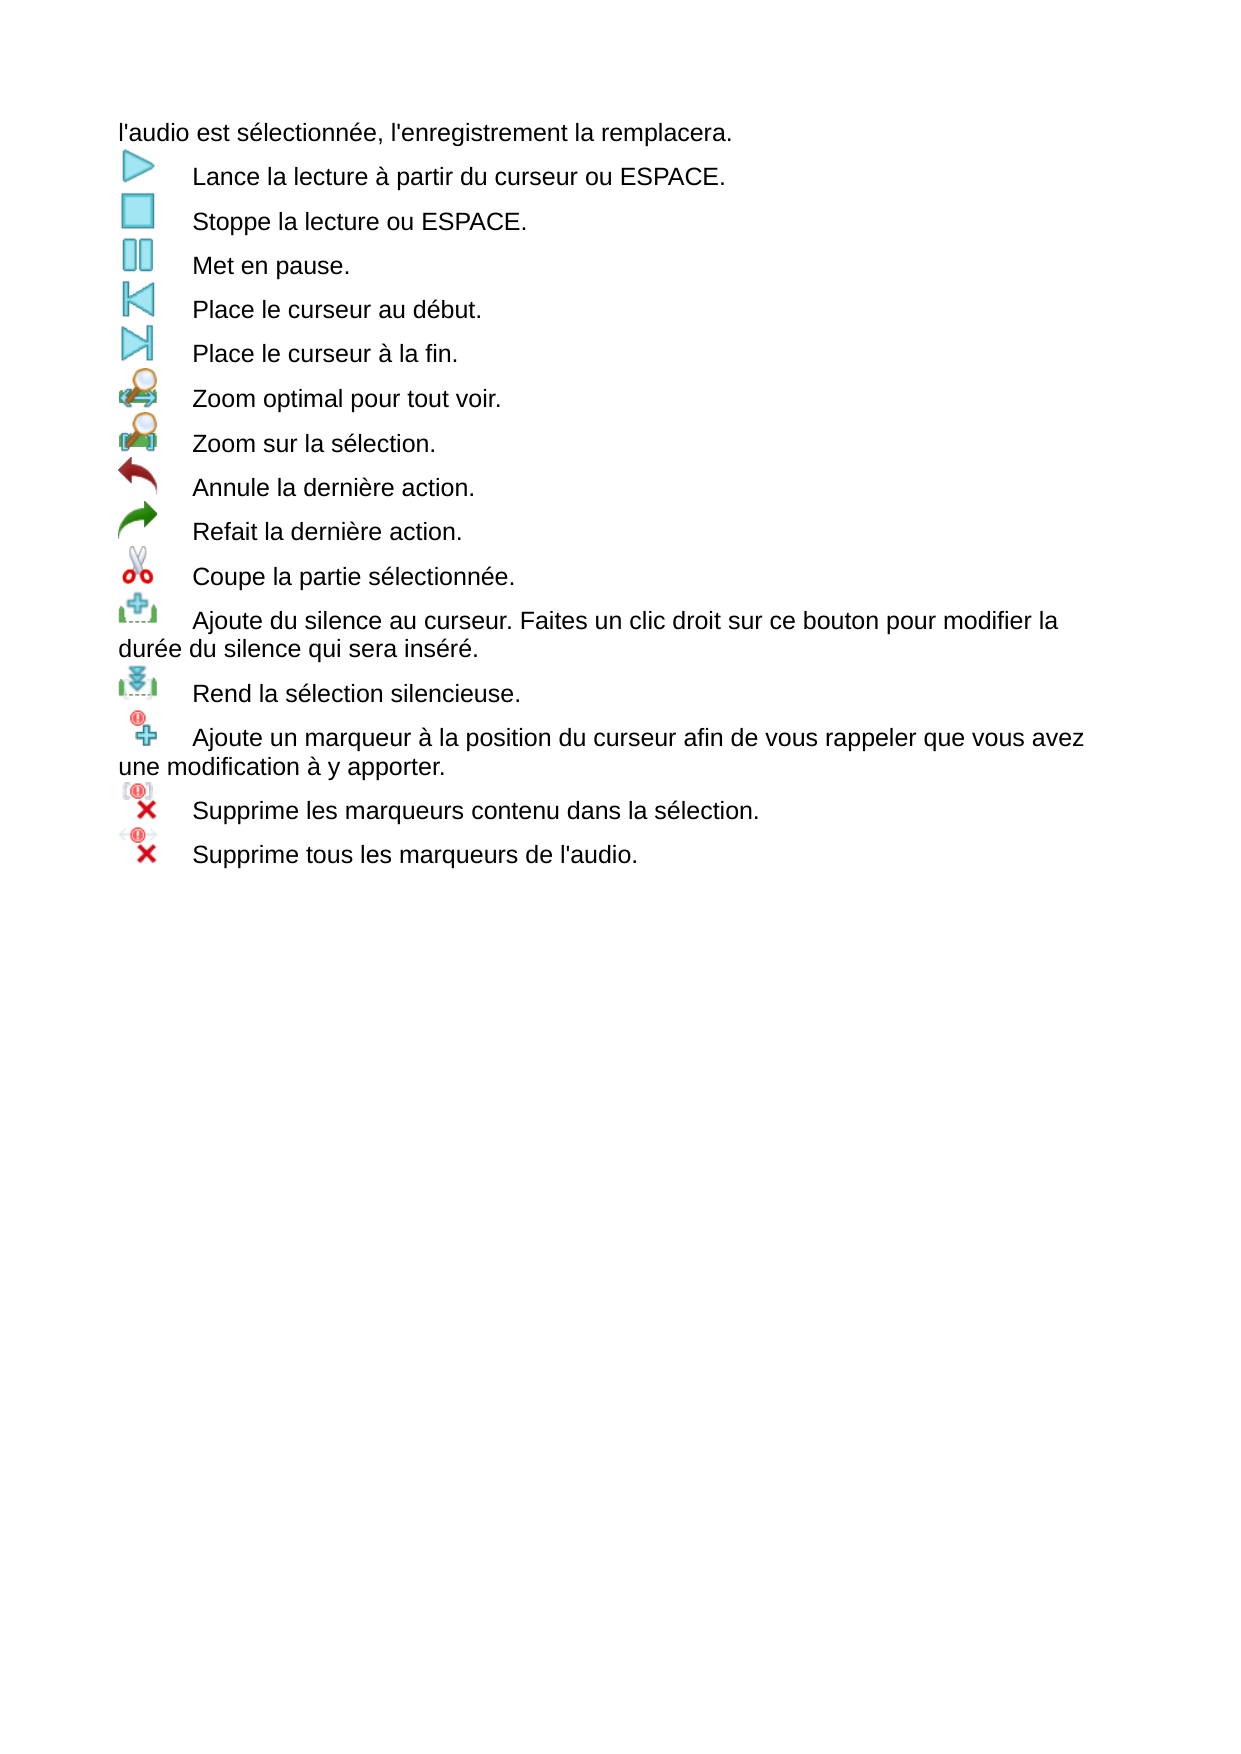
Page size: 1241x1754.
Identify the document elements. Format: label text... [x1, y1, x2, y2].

text Stoppe la lecture ou ESPACE. [118, 191, 1122, 235]
text Lance la lecture à partir du curseur ou ESPACE. [118, 147, 1122, 191]
picture [118, 501, 158, 541]
text Zoom sur la sélection. [118, 412, 1122, 457]
text Coupe la partie sélectionnée. [118, 546, 1122, 590]
picture [118, 235, 158, 275]
picture [118, 146, 158, 186]
text Met en pause. [118, 235, 1122, 280]
picture [118, 546, 158, 585]
text Place le curseur à la fin. [118, 324, 1122, 368]
text Ajoute un marqueur à la position du curseur afin de vous rappeler que vous avez une modification à y apporter. [118, 707, 1122, 781]
text Annule la dernière action. [118, 457, 1122, 502]
text Zoom optimal pour tout voir. [118, 368, 1122, 412]
text Supprime tous les marqueurs de l'audio. [118, 825, 1122, 869]
text Ajoute du silence au curseur. Faites un clic droit sur ce bouton pour modifier la durée du silence qui sera inséré. [118, 590, 1122, 663]
picture [118, 191, 158, 231]
picture [118, 663, 158, 703]
picture [118, 457, 158, 497]
picture [118, 780, 158, 820]
text l'audio est sélectionnée, l'enregistrement la remplacera. [118, 118, 1122, 147]
picture [118, 279, 158, 319]
text Rend la sélection silencieuse. [118, 663, 1122, 707]
picture [118, 824, 158, 864]
picture [118, 412, 158, 452]
text Supprime les marqueurs contenu dans la sélection. [118, 781, 1122, 825]
picture [118, 323, 158, 363]
picture [118, 590, 158, 630]
text Refait la dernière action. [118, 502, 1122, 546]
picture [118, 368, 158, 408]
picture [118, 707, 158, 747]
text Place le curseur au début. [118, 280, 1122, 324]
